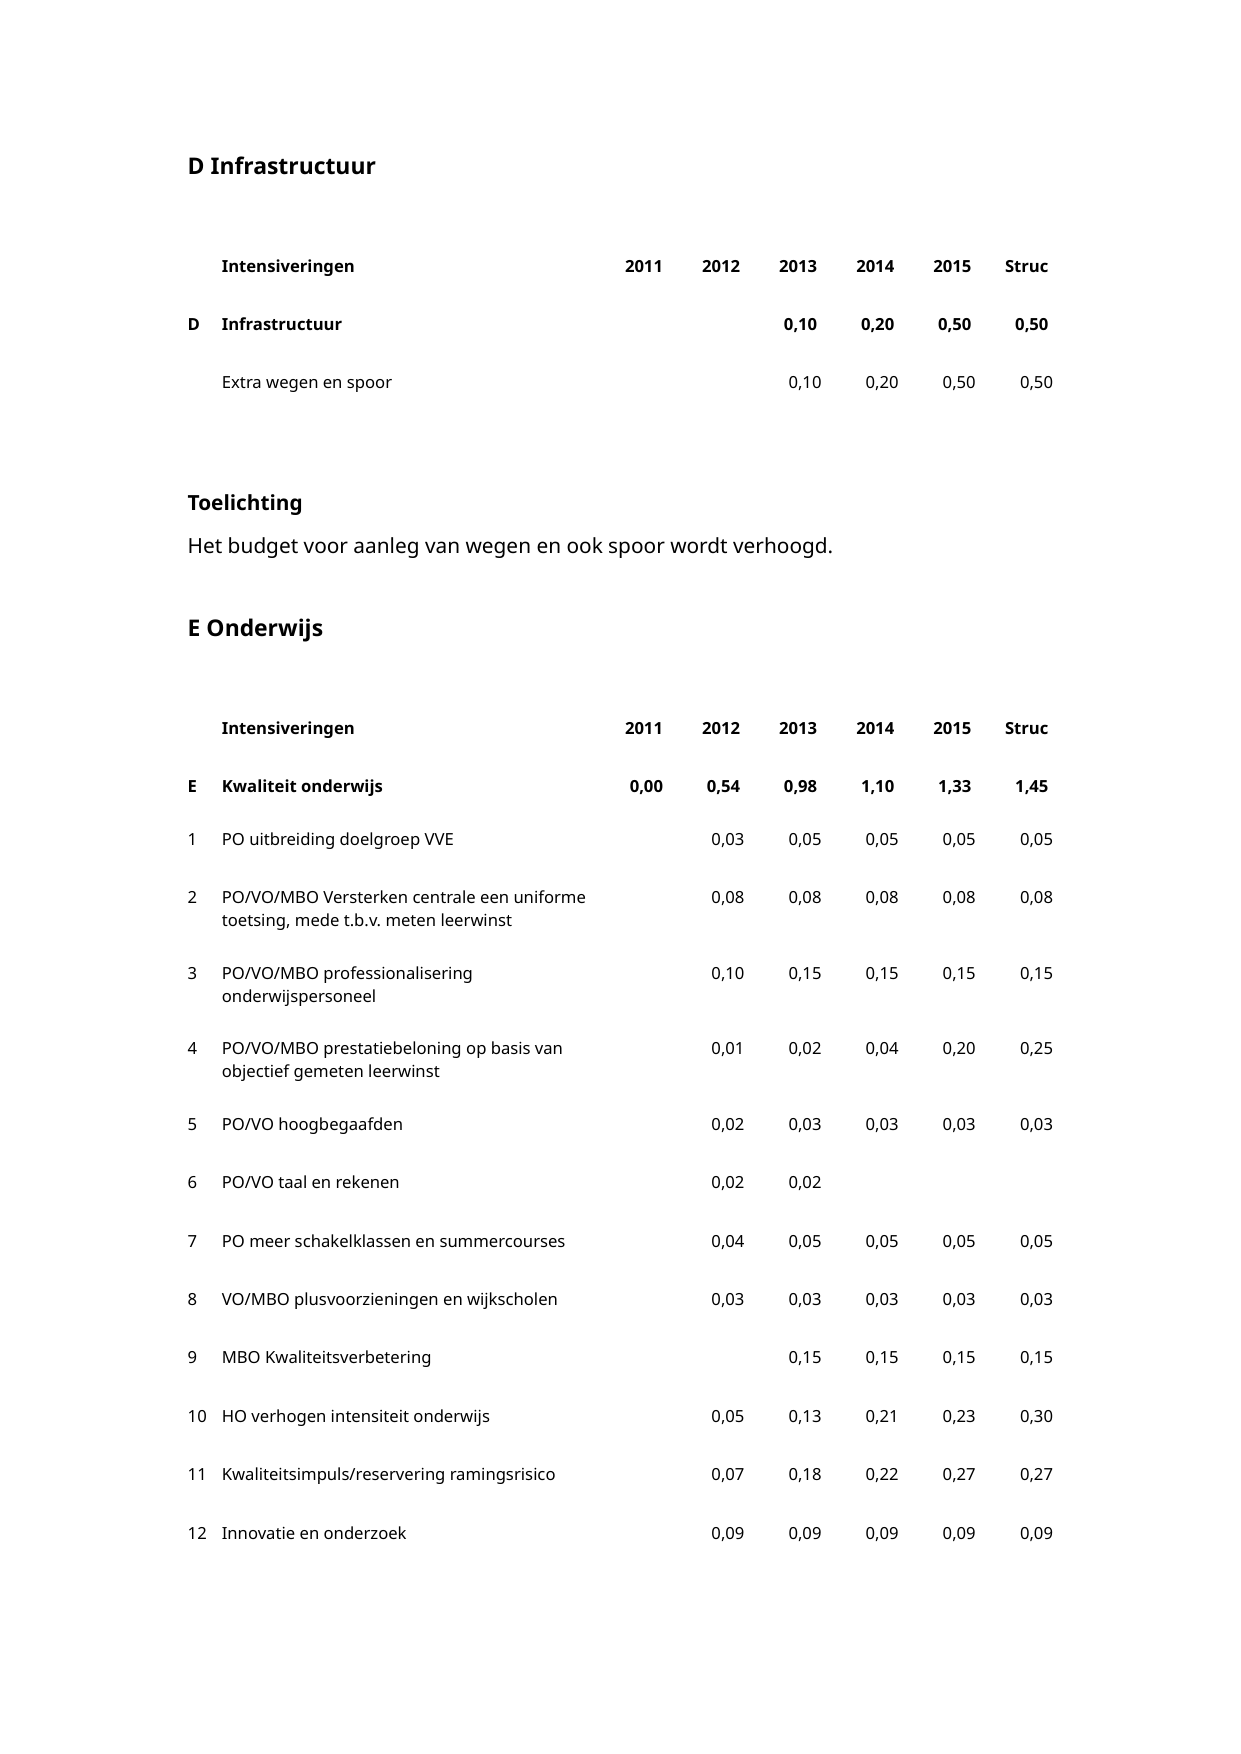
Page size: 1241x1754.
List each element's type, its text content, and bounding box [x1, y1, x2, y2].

table_cell [590, 1112, 667, 1171]
table_cell PO/VO/MBO professionalisering onderwijspersoneel [222, 961, 590, 1037]
table_cell [821, 1171, 898, 1229]
table_cell 0,03 [975, 1112, 1053, 1171]
table_cell 0,03 [898, 1288, 975, 1346]
table_cell 5 [188, 1112, 222, 1171]
table_cell 0,08 [975, 886, 1053, 961]
table_cell 8 [188, 1288, 222, 1346]
table_cell 0,15 [975, 1346, 1053, 1404]
table_cell [590, 961, 667, 1037]
table_cell 0,02 [667, 1171, 744, 1229]
table_cell 0,09 [975, 1521, 1053, 1580]
table_cell PO/VO taal en rekenen [222, 1171, 590, 1229]
table_cell [590, 1346, 667, 1404]
table_cell 0,03 [667, 828, 744, 886]
text Toelichting [187, 488, 1053, 516]
table_header 2011 [590, 716, 667, 775]
table_cell 0,25 [975, 1037, 1053, 1112]
table_header 2013 [744, 716, 821, 775]
table_header Intensiveringen [222, 716, 590, 775]
table_cell 0,09 [667, 1521, 744, 1580]
table_cell 0,09 [744, 1521, 821, 1580]
table_header 2014 [821, 254, 898, 313]
table_cell 0,03 [975, 1288, 1053, 1346]
table_cell 0,03 [744, 1112, 821, 1171]
table_cell 10 [188, 1405, 222, 1463]
table_cell 0,50 [898, 313, 975, 371]
table_cell 0,27 [975, 1463, 1053, 1521]
table_cell Infrastructuur [222, 313, 590, 371]
table_cell HO verhogen intensiteit onderwijs [222, 1405, 590, 1463]
table_cell 0,05 [821, 1229, 898, 1288]
table_cell 0,15 [744, 961, 821, 1037]
table_cell [188, 371, 222, 429]
table_cell 0,05 [744, 1229, 821, 1288]
table_cell [667, 1346, 744, 1404]
text Het budget voor aanleg van wegen en ook spoor wordt verhoogd. [187, 531, 1053, 560]
table_cell 7 [188, 1229, 222, 1288]
table_cell [975, 1171, 1053, 1229]
table_header 2015 [898, 716, 975, 775]
table_cell 0,05 [821, 828, 898, 886]
table_cell [590, 1288, 667, 1346]
table_cell 4 [188, 1037, 222, 1112]
table_cell 0,07 [667, 1463, 744, 1521]
table_cell 0,98 [744, 775, 821, 828]
table_cell [667, 313, 744, 371]
table_cell 0,09 [898, 1521, 975, 1580]
table_cell 0,10 [744, 371, 821, 429]
table_cell 0,21 [821, 1405, 898, 1463]
table_cell 0,05 [975, 1229, 1053, 1288]
table_cell 0,30 [975, 1405, 1053, 1463]
table_cell PO/VO hoogbegaafden [222, 1112, 590, 1171]
table_cell [590, 1463, 667, 1521]
table_cell 1,10 [821, 775, 898, 828]
table_cell 0,04 [821, 1037, 898, 1112]
table_cell 0,08 [821, 886, 898, 961]
table_cell [590, 1037, 667, 1112]
table_cell 0,04 [667, 1229, 744, 1288]
table_cell Kwaliteitsimpuls/reservering ramingsrisico [222, 1463, 590, 1521]
table_cell 0,00 [590, 775, 667, 828]
table_cell 0,02 [744, 1171, 821, 1229]
table_cell 0,27 [898, 1463, 975, 1521]
table_cell D [188, 313, 222, 371]
table_cell [590, 1521, 667, 1580]
table_cell 0,15 [975, 961, 1053, 1037]
table_cell [898, 1171, 975, 1229]
table_cell 0,15 [821, 961, 898, 1037]
table_header [188, 254, 222, 313]
table_cell 0,20 [898, 1037, 975, 1112]
table_cell 9 [188, 1346, 222, 1404]
table_cell 1,33 [898, 775, 975, 828]
table_header 2012 [667, 254, 744, 313]
table_cell 0,05 [898, 828, 975, 886]
table_cell 0,02 [667, 1112, 744, 1171]
table_cell [667, 371, 744, 429]
table_cell 0,15 [898, 961, 975, 1037]
subtitle D Infrastructuur [187, 150, 1053, 181]
table_cell 0,15 [744, 1346, 821, 1404]
table_cell 0,20 [821, 313, 898, 371]
table_cell MBO Kwaliteitsverbetering [222, 1346, 590, 1404]
table_cell 0,18 [744, 1463, 821, 1521]
table_cell [590, 1405, 667, 1463]
subtitle E Onderwijs [187, 612, 1053, 643]
table_cell 0,23 [898, 1405, 975, 1463]
table_cell 0,05 [898, 1229, 975, 1288]
table_cell 0,05 [667, 1405, 744, 1463]
table_cell 1 [188, 828, 222, 886]
table_cell Kwaliteit onderwijs [222, 775, 590, 828]
table_cell 0,22 [821, 1463, 898, 1521]
table_cell 0,03 [821, 1112, 898, 1171]
table_cell 0,03 [667, 1288, 744, 1346]
table_cell 0,15 [821, 1346, 898, 1404]
table_cell 6 [188, 1171, 222, 1229]
table_header 2012 [667, 716, 744, 775]
table_header 2015 [898, 254, 975, 313]
table_cell VO/MBO plusvoorzieningen en wijkscholen [222, 1288, 590, 1346]
table_cell 0,08 [667, 886, 744, 961]
table_header 2013 [744, 254, 821, 313]
table_cell 0,10 [667, 961, 744, 1037]
table_cell 11 [188, 1463, 222, 1521]
table_header Intensiveringen [222, 254, 590, 313]
table_cell 2 [188, 886, 222, 961]
table_cell 0,03 [821, 1288, 898, 1346]
table_cell 0,15 [898, 1346, 975, 1404]
table_cell [590, 886, 667, 961]
table_cell 0,09 [821, 1521, 898, 1580]
table_cell 0,50 [975, 371, 1053, 429]
table_cell 0,01 [667, 1037, 744, 1112]
table_header 2014 [821, 716, 898, 775]
table_cell PO/VO/MBO prestatiebeloning op basis van objectief gemeten leerwinst [222, 1037, 590, 1112]
table_cell [590, 1171, 667, 1229]
table_cell 0,50 [898, 371, 975, 429]
table_cell 0,05 [975, 828, 1053, 886]
table_cell 0,08 [744, 886, 821, 961]
table_cell 12 [188, 1521, 222, 1580]
table_cell [590, 371, 667, 429]
table_cell PO meer schakelklassen en summercourses [222, 1229, 590, 1288]
table_cell 0,03 [898, 1112, 975, 1171]
table_cell [590, 828, 667, 886]
table_cell E [188, 775, 222, 828]
table_cell 0,10 [744, 313, 821, 371]
table_header 2011 [590, 254, 667, 313]
table_cell 0,13 [744, 1405, 821, 1463]
table_cell Innovatie en onderzoek [222, 1521, 590, 1580]
table_cell [590, 313, 667, 371]
table_cell 1,45 [975, 775, 1053, 828]
table_header Struc [975, 716, 1053, 775]
table_cell PO uitbreiding doelgroep VVE [222, 828, 590, 886]
table_cell 0,02 [744, 1037, 821, 1112]
table_cell PO/VO/MBO Versterken centrale een uniforme toetsing, mede t.b.v. meten leerwinst [222, 886, 590, 961]
table_cell Extra wegen en spoor [222, 371, 590, 429]
table_header [188, 716, 222, 775]
table_cell [590, 1229, 667, 1288]
table_cell 0,08 [898, 886, 975, 961]
table_cell 0,03 [744, 1288, 821, 1346]
table_cell 0,54 [667, 775, 744, 828]
table_cell 0,50 [975, 313, 1053, 371]
table_cell 0,20 [821, 371, 898, 429]
table_cell 3 [188, 961, 222, 1037]
table_header Struc [975, 254, 1053, 313]
table_cell 0,05 [744, 828, 821, 886]
